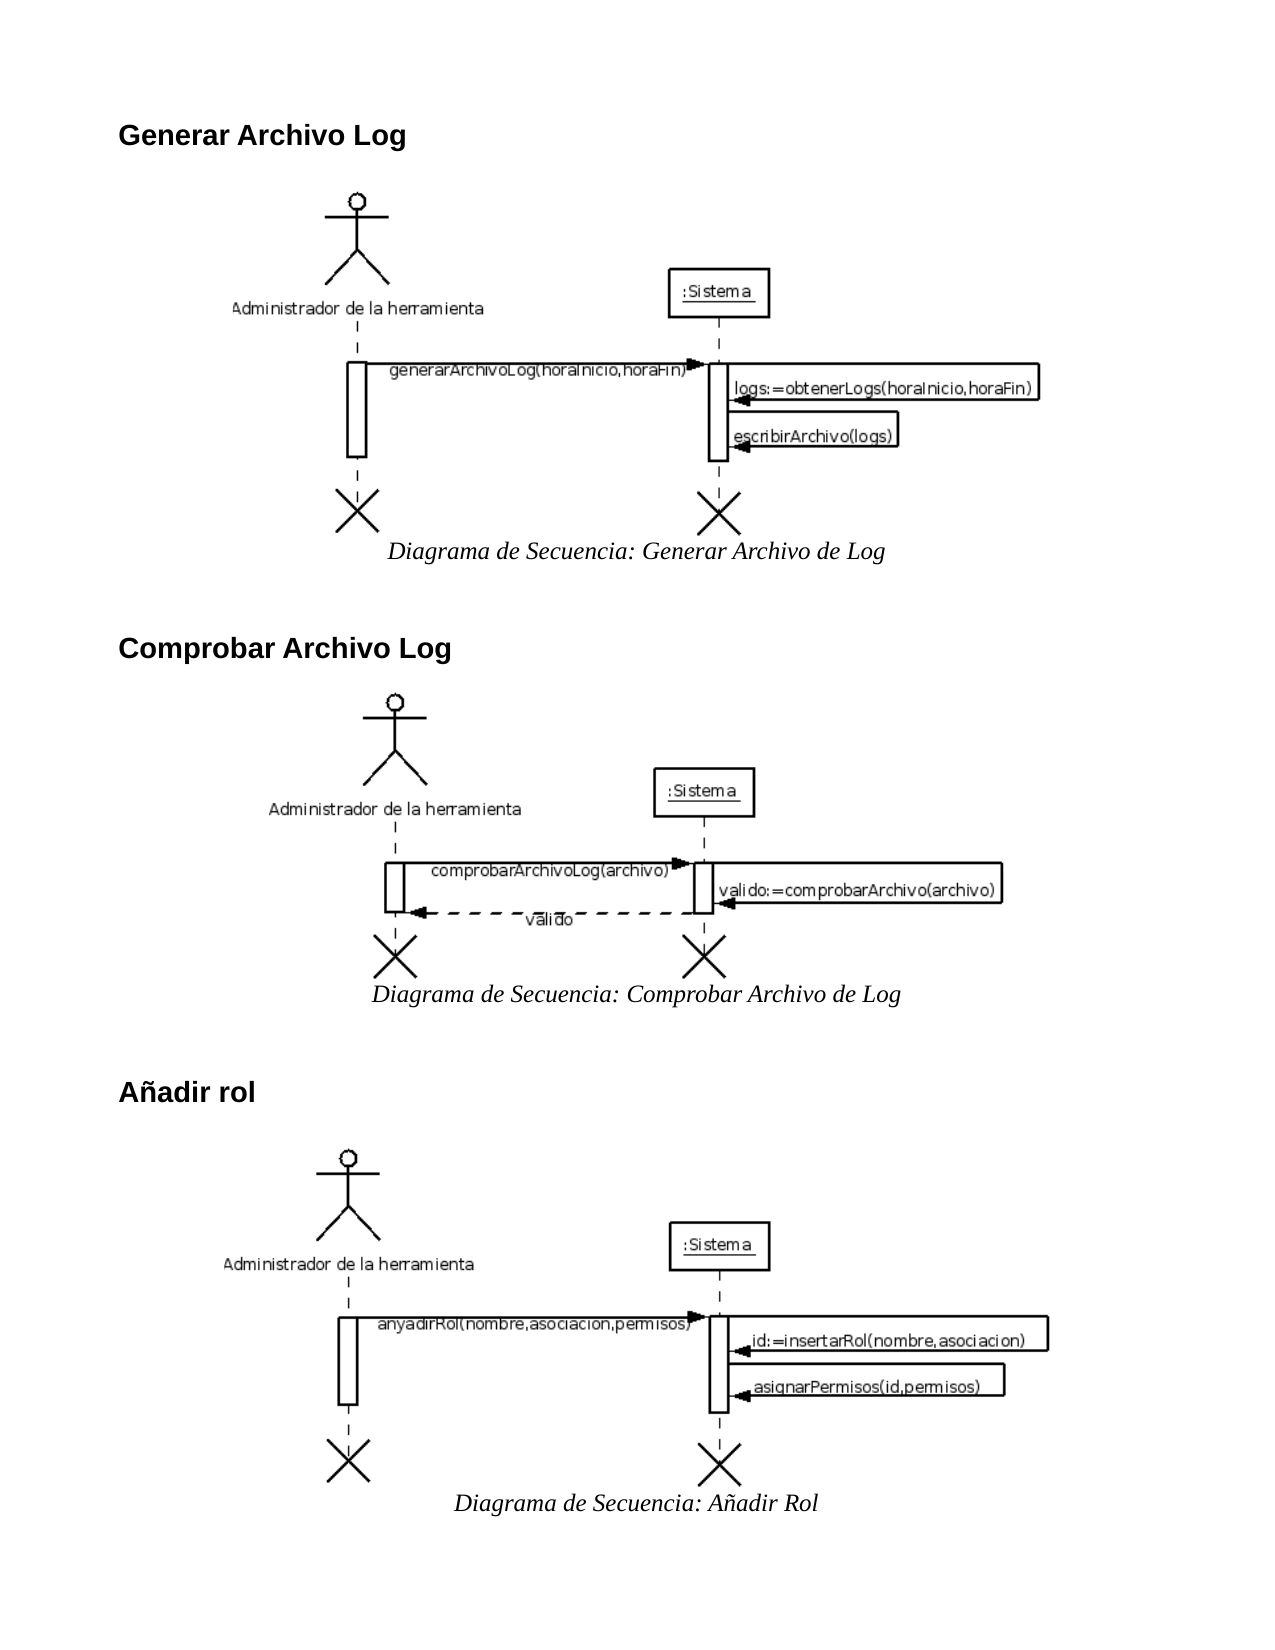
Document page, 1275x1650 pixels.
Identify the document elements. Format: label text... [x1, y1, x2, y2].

text Diagrama de Secuencia: Añadir Rol [224, 1488, 1051, 1517]
subtitle Añadir rol [118, 1074, 1157, 1108]
subtitle Generar Archivo Log [118, 118, 1157, 152]
text Diagrama de Secuencia: Comprobar Archivo de Log [269, 980, 1006, 1008]
subtitle Comprobar Archivo Log [118, 631, 1157, 665]
text Diagrama de Secuencia: Generar Archivo de Log [233, 537, 1042, 565]
picture [232, 176, 1043, 537]
picture [269, 677, 1006, 980]
picture [224, 1133, 1052, 1488]
